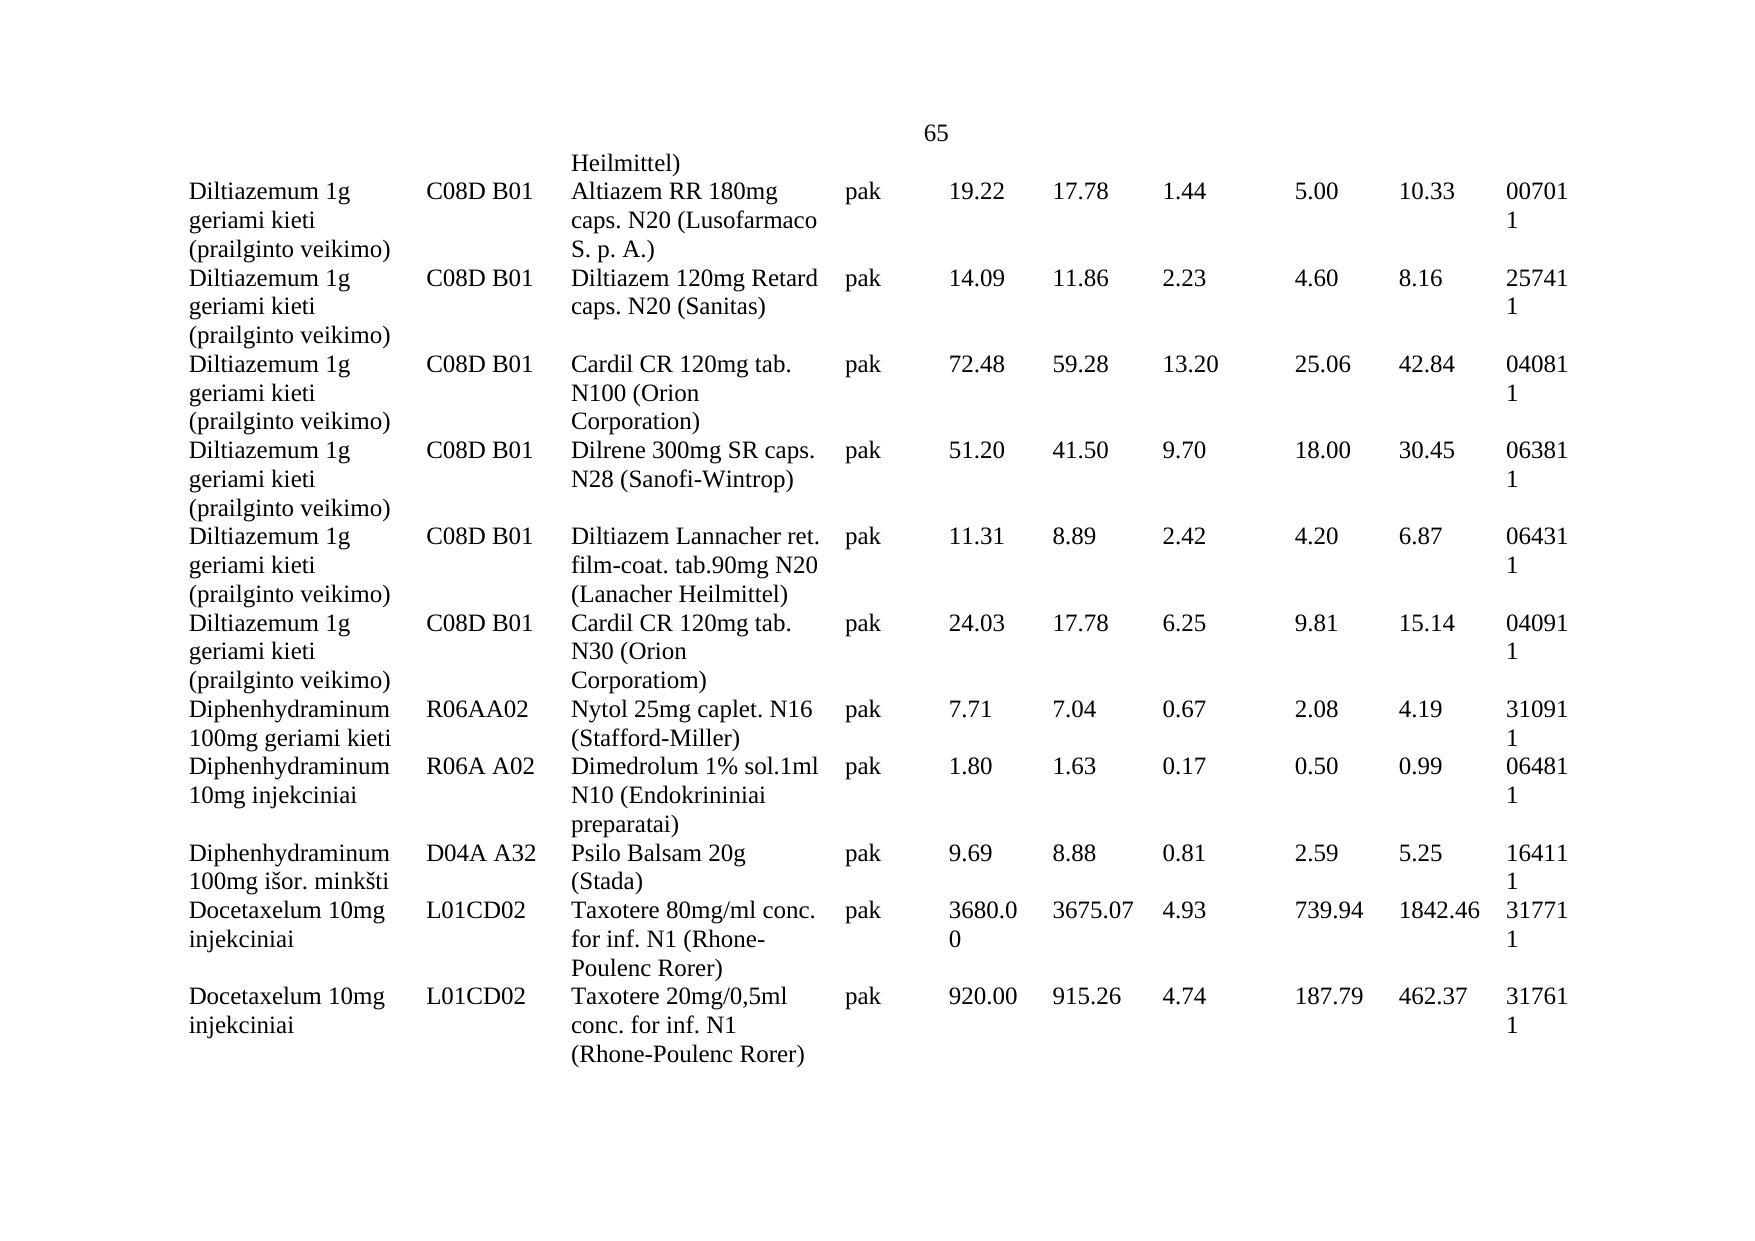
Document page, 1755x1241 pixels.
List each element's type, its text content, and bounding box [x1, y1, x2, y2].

table_cell [1041, 148, 1151, 176]
table_cell 0.50 [1283, 751, 1387, 838]
table_cell [834, 148, 937, 176]
table_cell Dilrene 300mg SR caps. N28 (Sanofi-Wintrop) [560, 435, 833, 521]
table_cell R06AA02 [415, 694, 559, 751]
table_cell 7.04 [1041, 694, 1151, 751]
table_cell 42.84 [1388, 349, 1494, 435]
table_cell Docetaxelum 10mg injekciniai [177, 895, 415, 981]
table_cell 317711 [1495, 895, 1589, 981]
table_cell 310911 [1495, 694, 1589, 751]
table_cell 14.09 [938, 263, 1041, 349]
table_cell 317611 [1495, 981, 1589, 1068]
table_cell Taxotere 80mg/ml conc. for inf. N1 (Rhone-Poulenc Rorer) [560, 895, 833, 981]
table_cell pak [834, 521, 937, 608]
table_cell 13.20 [1151, 349, 1283, 435]
table_cell pak [834, 895, 937, 981]
table_cell 007011 [1495, 176, 1589, 263]
table_cell 1.44 [1151, 176, 1283, 263]
table_cell Nytol 25mg caplet. N16 (Stafford-Miller) [560, 694, 833, 751]
table_cell 41.50 [1041, 435, 1151, 521]
table_cell 462.37 [1388, 981, 1494, 1068]
table_cell 0.67 [1151, 694, 1283, 751]
table_cell [1589, 148, 1595, 176]
table_cell Cardil CR 120mg tab. N30 (Orion Corporatiom) [560, 608, 833, 694]
table_cell 1.80 [938, 751, 1041, 838]
table_cell 51.20 [938, 435, 1041, 521]
table_cell pak [834, 263, 937, 349]
table_cell 3675.07 [1041, 895, 1151, 981]
table_cell 15.14 [1388, 608, 1494, 694]
table_cell Diltiazemum 1g geriami kieti (prailginto veikimo) [177, 263, 415, 349]
table_cell 4.74 [1151, 981, 1283, 1068]
table_cell C08D B01 [415, 176, 559, 263]
table_cell 5.00 [1283, 176, 1387, 263]
table_cell [1589, 521, 1595, 608]
table_cell 11.31 [938, 521, 1041, 608]
table_cell pak [834, 838, 937, 895]
table_cell 17.78 [1041, 608, 1151, 694]
table_cell 739.94 [1283, 895, 1387, 981]
table_cell Diltiazemum 1g geriami kieti (prailginto veikimo) [177, 435, 415, 521]
table_cell [1589, 751, 1595, 838]
table_cell 0.81 [1151, 838, 1283, 895]
table_cell 8.88 [1041, 838, 1151, 895]
table_cell 25.06 [1283, 349, 1387, 435]
table_cell [1589, 435, 1595, 521]
table_cell L01CD02 [415, 895, 559, 981]
table_cell pak [834, 751, 937, 838]
table_cell Dimedrolum 1% sol.1ml N10 (Endokrininiai preparatai) [560, 751, 833, 838]
table_cell 4.60 [1283, 263, 1387, 349]
table_cell 1842.46 [1388, 895, 1494, 981]
table_cell [1589, 838, 1595, 895]
table_cell [1589, 608, 1595, 694]
table_cell 1.63 [1041, 751, 1151, 838]
table_cell 30.45 [1388, 435, 1494, 521]
table_cell 9.81 [1283, 608, 1387, 694]
table_cell Altiazem RR 180mg caps. N20 (Lusofarmaco S. p. A.) [560, 176, 833, 263]
table_cell C08D B01 [415, 521, 559, 608]
table_cell 040911 [1495, 608, 1589, 694]
table_cell 915.26 [1041, 981, 1151, 1068]
table_cell [1589, 349, 1595, 435]
table_cell 187.79 [1283, 981, 1387, 1068]
table_cell 4.93 [1151, 895, 1283, 981]
table_cell C08D B01 [415, 608, 559, 694]
table_cell Diltiazemum 1g geriami kieti (prailginto veikimo) [177, 349, 415, 435]
table_cell 7.71 [938, 694, 1041, 751]
table_cell C08D B01 [415, 263, 559, 349]
table_cell 9.70 [1151, 435, 1283, 521]
table_cell 3680.00 [938, 895, 1041, 981]
table_cell 4.19 [1388, 694, 1494, 751]
table_cell 59.28 [1041, 349, 1151, 435]
table_cell 063811 [1495, 435, 1589, 521]
table_cell 0.99 [1388, 751, 1494, 838]
table_cell [938, 148, 1041, 176]
table_cell 8.89 [1041, 521, 1151, 608]
table_cell Diltiazemum 1g geriami kieti (prailginto veikimo) [177, 521, 415, 608]
table_cell [1589, 694, 1595, 751]
table_cell [1495, 148, 1589, 176]
table_cell [1283, 148, 1387, 176]
table_cell pak [834, 608, 937, 694]
table_cell Diltiazemum 1g geriami kieti (prailginto veikimo) [177, 176, 415, 263]
table_cell Diphenhydraminum 100mg geriami kieti [177, 694, 415, 751]
table_cell 19.22 [938, 176, 1041, 263]
table_cell Psilo Balsam 20g (Stada) [560, 838, 833, 895]
table_cell 24.03 [938, 608, 1041, 694]
table_cell Diphenhydraminum 100mg išor. minkšti [177, 838, 415, 895]
table_cell Diltiazemum 1g geriami kieti (prailginto veikimo) [177, 608, 415, 694]
table_cell 17.78 [1041, 176, 1151, 263]
table_cell 4.20 [1283, 521, 1387, 608]
table_cell 164111 [1495, 838, 1589, 895]
table_cell 064811 [1495, 751, 1589, 838]
table_cell pak [834, 349, 937, 435]
table_cell 6.25 [1151, 608, 1283, 694]
table_cell Docetaxelum 10mg injekciniai [177, 981, 415, 1068]
table_cell C08D B01 [415, 435, 559, 521]
table_cell D04A A32 [415, 838, 559, 895]
table_cell [1388, 148, 1494, 176]
table_cell pak [834, 981, 937, 1068]
table_cell Taxotere 20mg/0,5ml conc. for inf. N1 (Rhone-Poulenc Rorer) [560, 981, 833, 1068]
table_cell 11.86 [1041, 263, 1151, 349]
table_cell 0.17 [1151, 751, 1283, 838]
table_cell 5.25 [1388, 838, 1494, 895]
table_cell 2.08 [1283, 694, 1387, 751]
table_cell 2.42 [1151, 521, 1283, 608]
table_cell 064311 [1495, 521, 1589, 608]
table_cell 10.33 [1388, 176, 1494, 263]
table_cell R06A A02 [415, 751, 559, 838]
table_cell [415, 148, 559, 176]
table_cell 6.87 [1388, 521, 1494, 608]
table_cell 18.00 [1283, 435, 1387, 521]
table_cell pak [834, 694, 937, 751]
table_cell 8.16 [1388, 263, 1494, 349]
table_cell Diltiazem Lannacher ret. film-coat. tab.90mg N20 (Lanacher Heilmittel) [560, 521, 833, 608]
table_cell [1151, 148, 1283, 176]
table_cell 9.69 [938, 838, 1041, 895]
table_cell 72.48 [938, 349, 1041, 435]
table_cell 040811 [1495, 349, 1589, 435]
table_cell [1589, 176, 1595, 263]
table_cell 2.59 [1283, 838, 1387, 895]
table_cell Diphenhydraminum 10mg injekciniai [177, 751, 415, 838]
table_cell [177, 148, 415, 176]
table_cell Diltiazem 120mg Retard caps. N20 (Sanitas) [560, 263, 833, 349]
table_cell 920.00 [938, 981, 1041, 1068]
table_cell [1589, 895, 1595, 981]
table_cell 2.23 [1151, 263, 1283, 349]
table_cell Cardil CR 120mg tab. N100 (Orion Corporation) [560, 349, 833, 435]
table_cell pak [834, 435, 937, 521]
table_cell pak [834, 176, 937, 263]
table_cell L01CD02 [415, 981, 559, 1068]
table_cell 257411 [1495, 263, 1589, 349]
table_cell [1589, 263, 1595, 349]
table_cell C08D B01 [415, 349, 559, 435]
table_cell Heilmittel) [560, 148, 833, 176]
table_cell [1589, 981, 1595, 1068]
